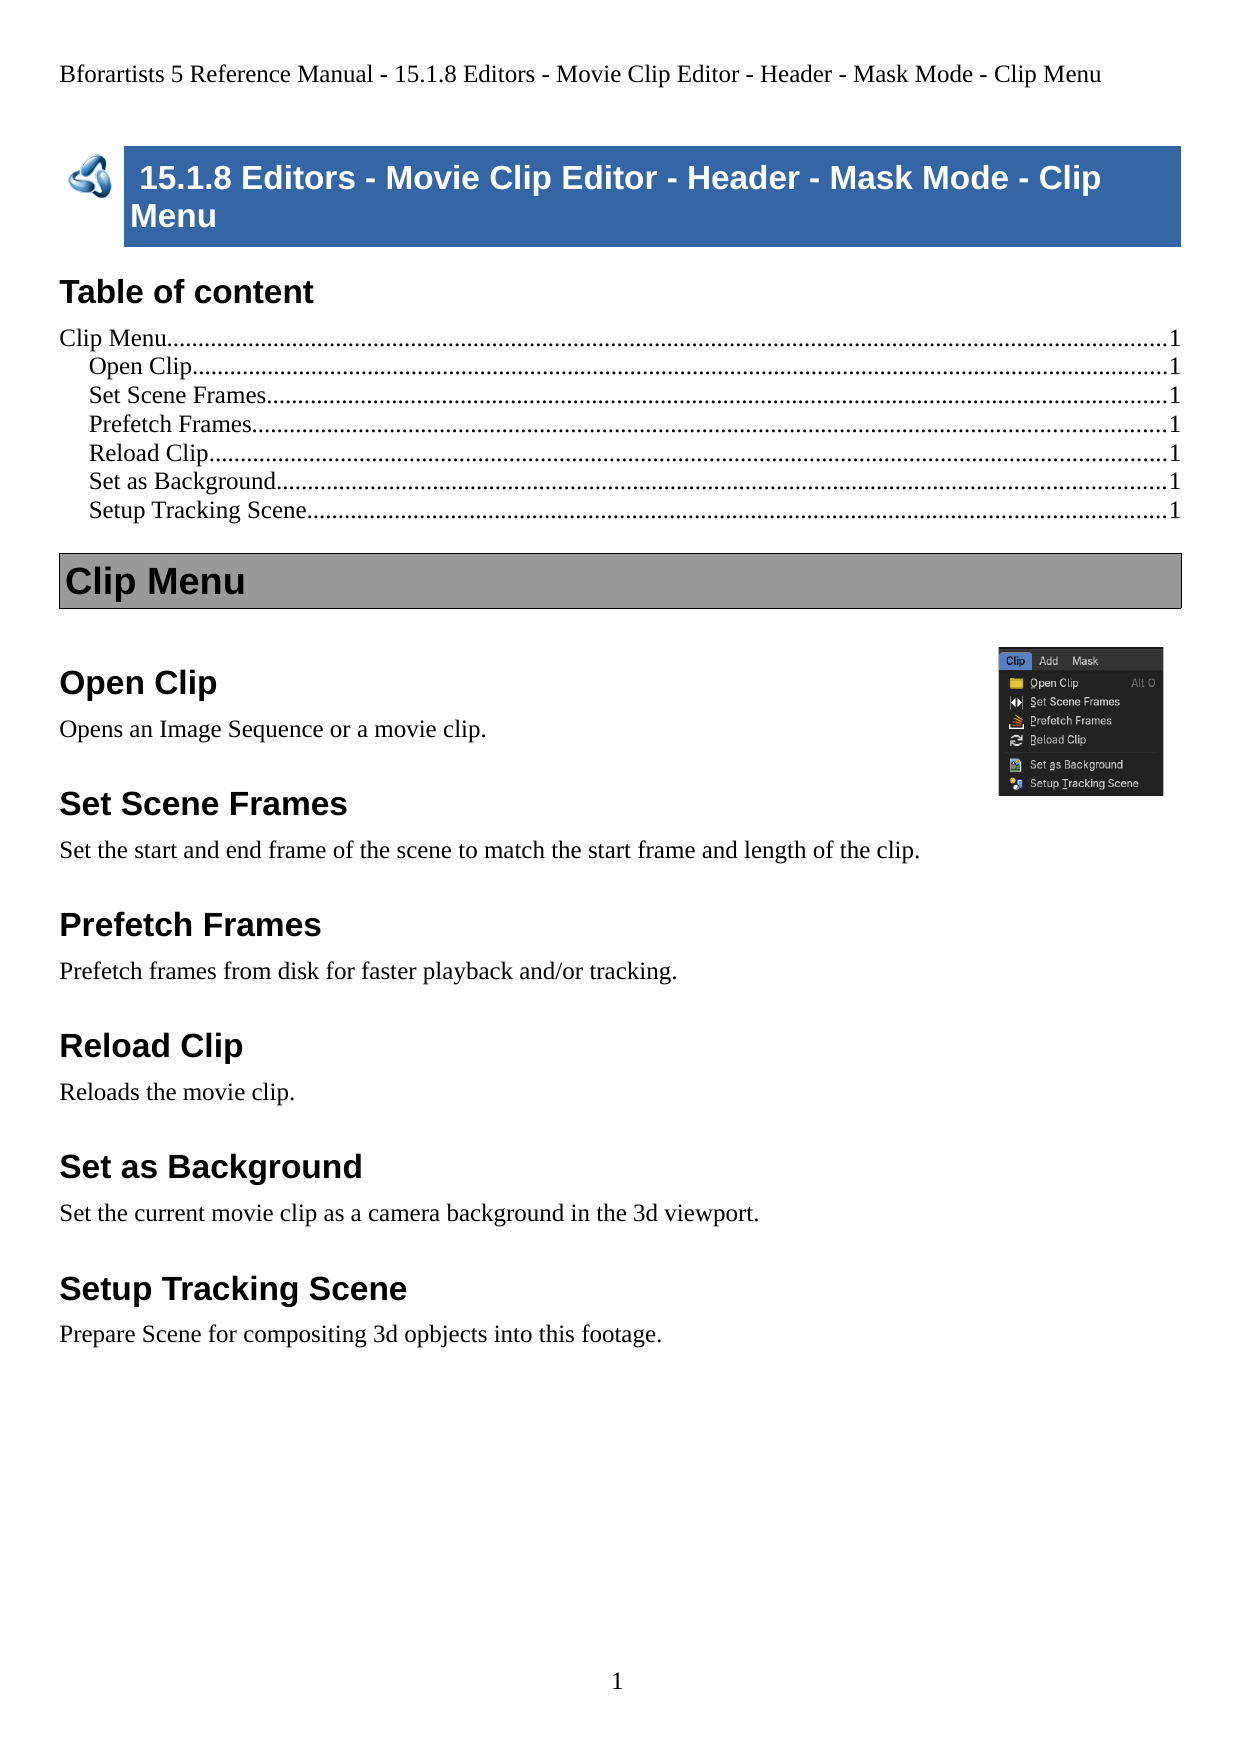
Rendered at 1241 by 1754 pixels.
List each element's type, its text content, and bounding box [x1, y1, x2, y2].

text Prepare Scene for compositing 3d opbjects into this footage. [59, 1319, 1181, 1348]
table_header Clip Menu [60, 554, 1181, 608]
text Prefetch frames from disk for faster playback and/or tracking. [59, 956, 1181, 985]
subtitle Prefetch Frames [59, 905, 1181, 944]
text Reloads the movie clip. [59, 1077, 1181, 1106]
text Set the start and end frame of the scene to match the start frame and length of the clip. [59, 835, 1181, 864]
table_header 15.1.8 Editors - Movie Clip Editor - Header - Mask Mode - Clip Menu [124, 146, 1181, 247]
text Set the current movie clip as a camera background in the 3d viewport. [59, 1198, 1181, 1227]
subtitle [1164, 663, 1181, 702]
subtitle Set as Background [59, 1147, 1181, 1186]
text Setup Tracking Scene 1 [88, 495, 1181, 524]
text Prefetch Frames 1 [88, 409, 1181, 438]
text Set as Background 1 [88, 466, 1181, 495]
text Set Scene Frames 1 [88, 380, 1181, 409]
text Opens an Image Sequence or a movie clip. [59, 714, 998, 743]
subtitle Setup Tracking Scene [59, 1268, 1181, 1307]
subtitle Reload Clip [59, 1026, 1181, 1065]
subtitle Open Clip [59, 663, 998, 702]
picture [65, 152, 114, 201]
subtitle Table of content [59, 272, 1181, 310]
picture [998, 647, 1164, 796]
text Reload Clip 1 [88, 438, 1181, 466]
text Clip Menu 1 [59, 323, 1181, 351]
table_header [59, 146, 124, 247]
subtitle Set Scene Frames [59, 784, 1181, 823]
text Open Clip 1 [88, 351, 1181, 380]
